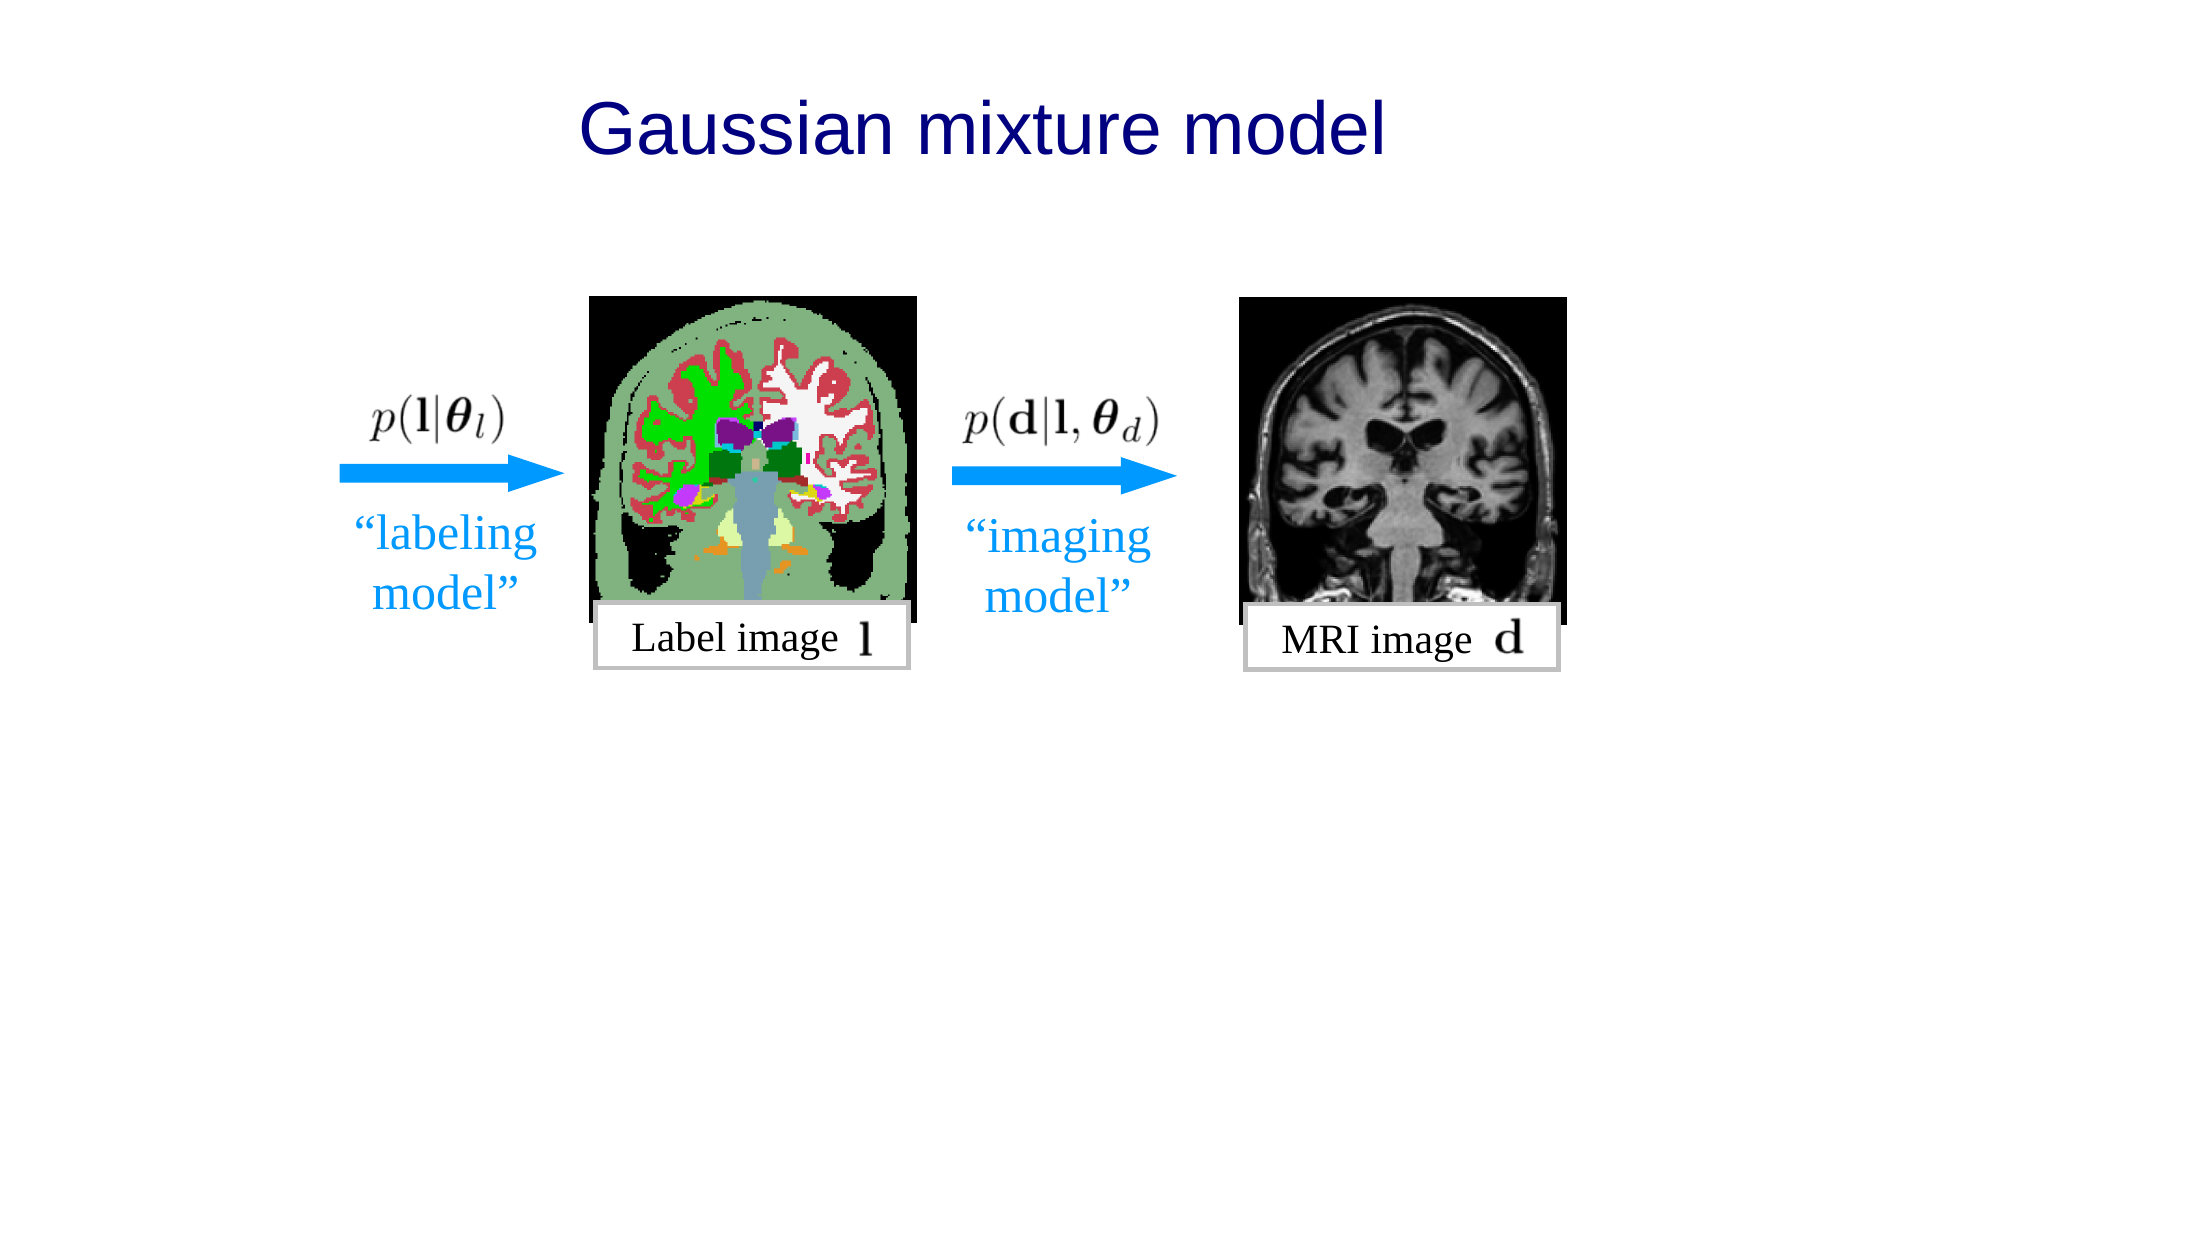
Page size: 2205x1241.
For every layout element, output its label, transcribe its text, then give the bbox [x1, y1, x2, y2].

text_box “labeling model” [302, 491, 590, 628]
text_box Label image [595, 602, 909, 668]
picture [1239, 297, 1567, 625]
title Gaussian mixture model [326, 65, 1640, 179]
picture [831, 605, 890, 669]
text_box “imaging model” [914, 494, 1203, 631]
picture [939, 378, 1165, 461]
text_box [952, 461, 1178, 495]
text_box [339, 454, 565, 492]
picture [1472, 605, 1542, 663]
text_box MRI image [1245, 603, 1559, 670]
picture [352, 381, 512, 454]
picture [589, 296, 917, 623]
